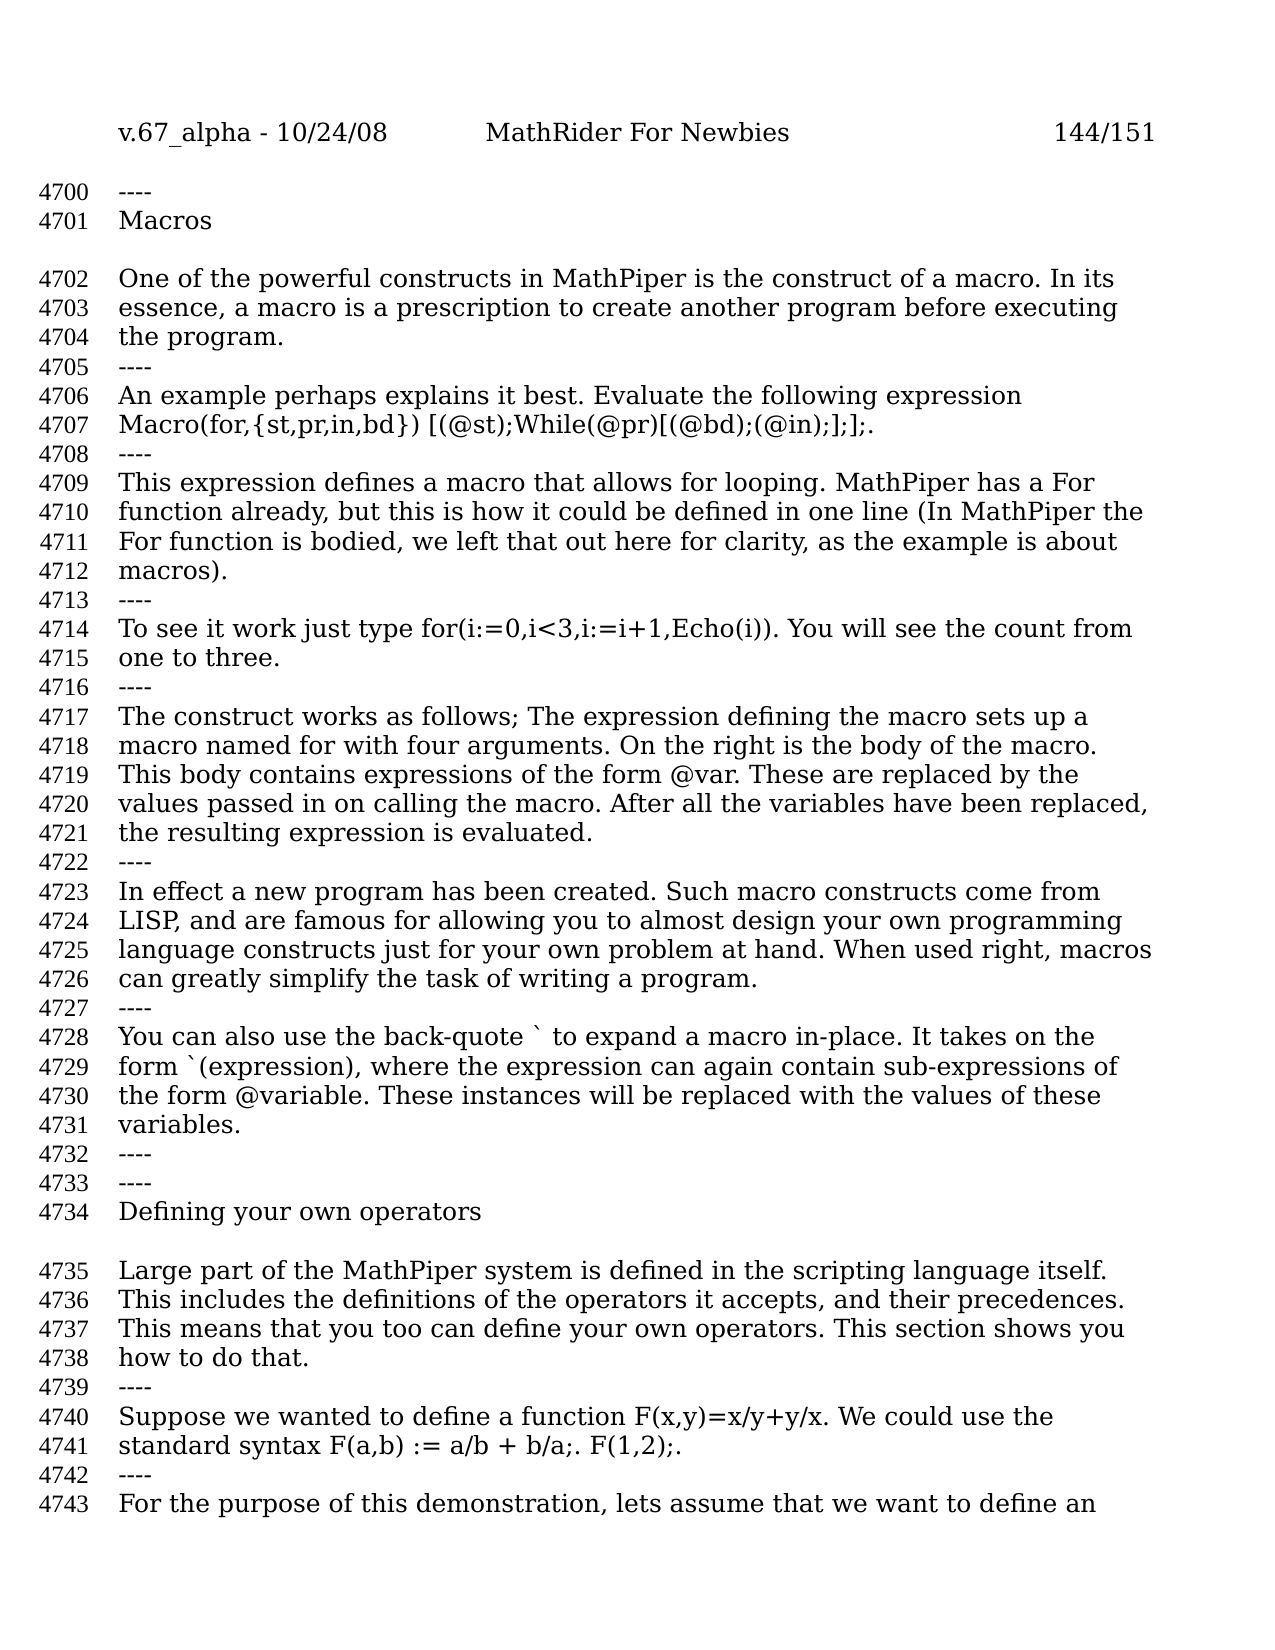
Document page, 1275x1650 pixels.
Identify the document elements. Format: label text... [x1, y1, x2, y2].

text ---- [118, 352, 1157, 381]
text ---- [118, 1168, 1157, 1198]
text You can also use the back-quote ` to expand a macro in-place. It takes on the form `(expression), where the expression can again contain sub-expressions of the form @variable. These instances will be replaced with the values of these variables. [118, 1023, 1157, 1139]
text ---- [118, 177, 1157, 206]
text ---- [118, 993, 1157, 1023]
text ---- [118, 1373, 1157, 1402]
text ---- [118, 848, 1157, 877]
text An example perhaps explains it best. Evaluate the following expression Macro(for,{st,pr,in,bd}) [(@st);While(@pr)[(@bd);(@in);];];. [118, 381, 1157, 439]
text One of the powerful constructs in MathPiper is the construct of a macro. In its essence, a macro is a prescription to create another program before executing the program. [118, 264, 1157, 352]
text ---- [118, 673, 1157, 702]
text Macros [118, 206, 1157, 235]
text ---- [118, 439, 1157, 468]
text ---- [118, 1139, 1157, 1168]
text For the purpose of this demonstration, lets assume that we want to define an [118, 1489, 1157, 1518]
text Defining your own operators [118, 1198, 1157, 1227]
text ---- [118, 585, 1157, 614]
text Suppose we wanted to define a function F(x,y)=x/y+y/x. We could use the standard syntax F(a,b) := a/b + b/a;. F(1,2);. [118, 1402, 1157, 1460]
text In effect a new program has been created. Such macro constructs come from LISP, and are famous for allowing you to almost design your own programming language constructs just for your own problem at hand. When used right, macros can greatly simplify the task of writing a program. [118, 877, 1157, 993]
text Large part of the MathPiper system is defined in the scripting language itself. This includes the definitions of the operators it accepts, and their precedences. This means that you too can define your own operators. This section shows you how to do that. [118, 1256, 1157, 1373]
text To see it work just type for(i:=0,i<3,i:=i+1,Echo(i)). You will see the count from one to three. [118, 614, 1157, 673]
text The construct works as follows; The expression defining the macro sets up a macro named for with four arguments. On the right is the body of the macro. This body contains expressions of the form @var. These are replaced by the values passed in on calling the macro. After all the variables have been replaced, the resulting expression is evaluated. [118, 702, 1157, 848]
text ---- [118, 1460, 1157, 1489]
text This expression defines a macro that allows for looping. MathPiper has a For function already, but this is how it could be defined in one line (In MathPiper the For function is bodied, we left that out here for clarity, as the example is about macros). [118, 468, 1157, 585]
